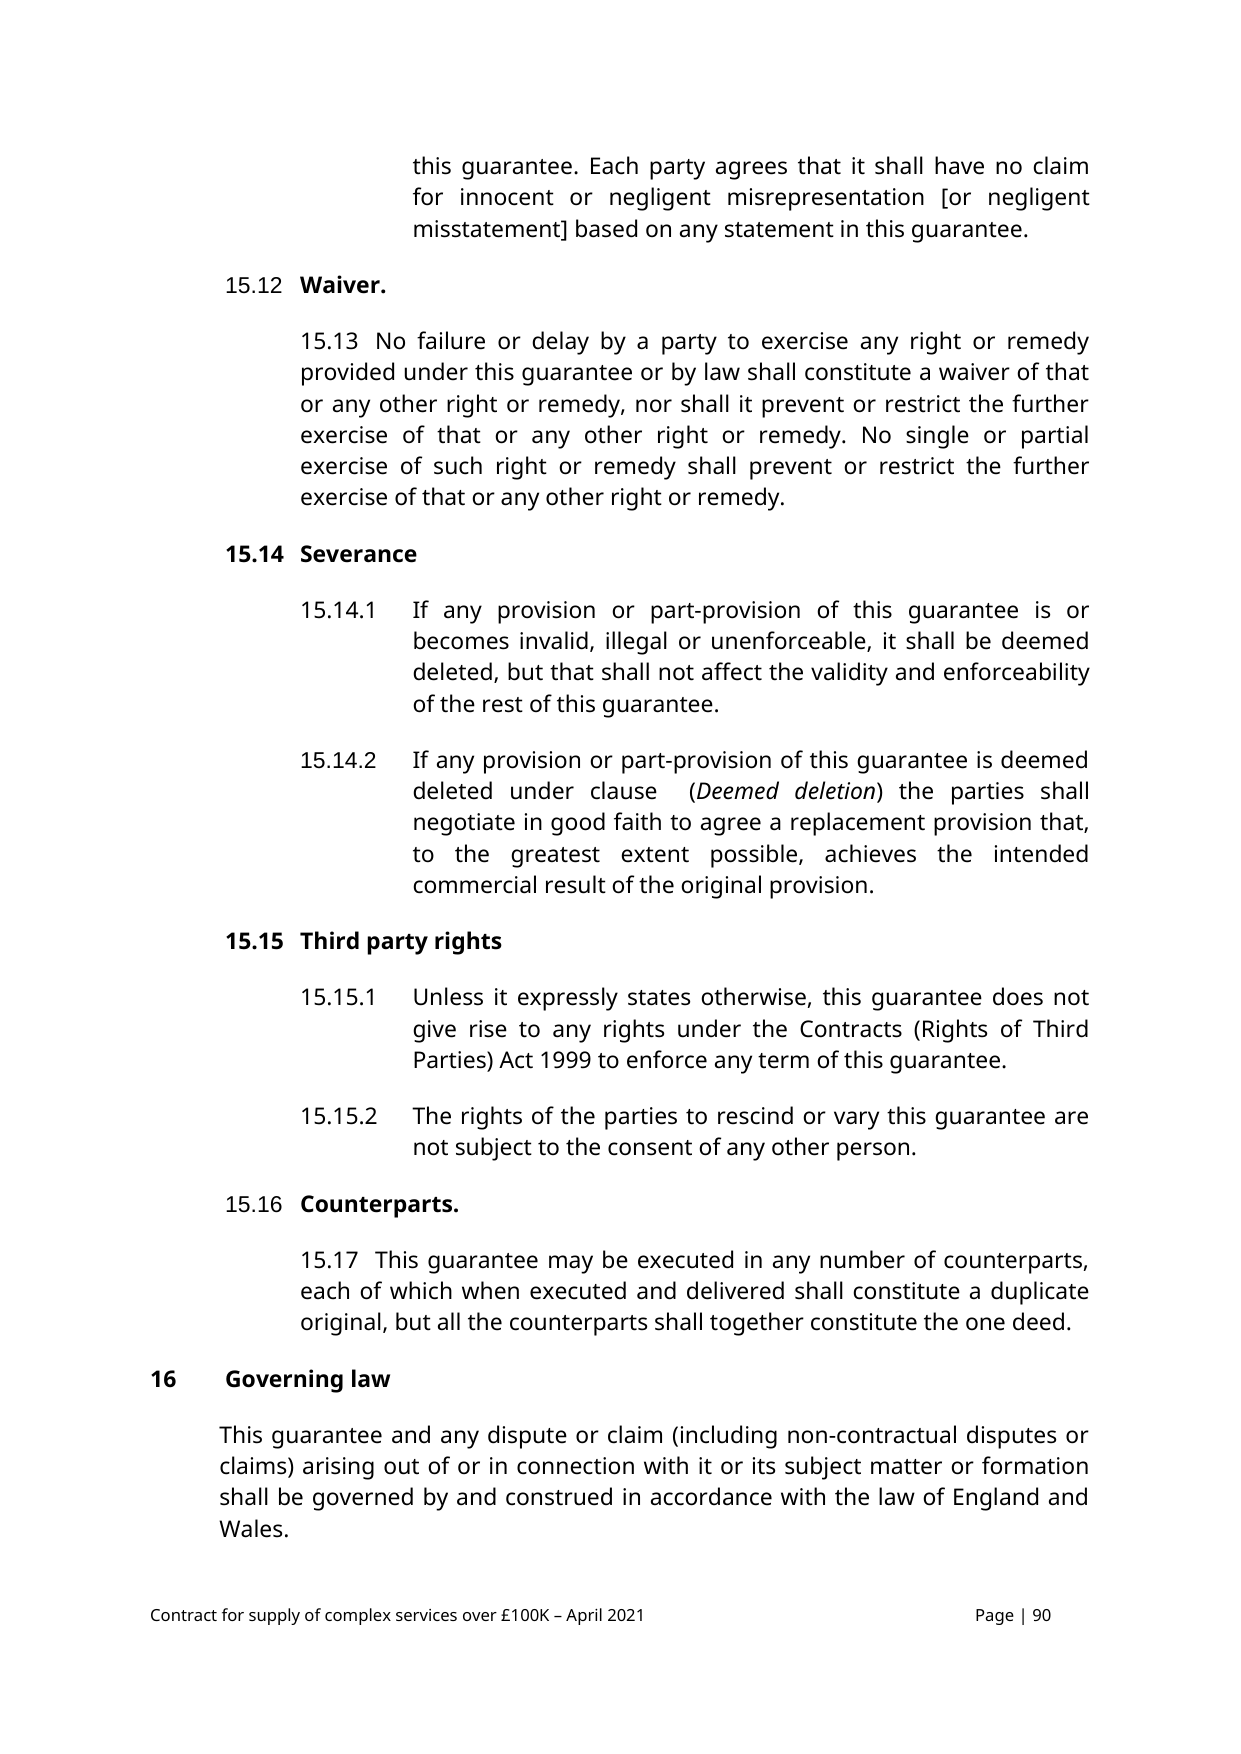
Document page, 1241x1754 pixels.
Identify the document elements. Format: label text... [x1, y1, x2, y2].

subtitle Third party rights [225, 925, 1090, 956]
subtitle Counterparts. [225, 1187, 1090, 1219]
subtitle This guarantee may be executed in any number of counterparts, each of which when executed and delivered shall constitute a duplicate original, but all the counterparts shall together constitute the one deed. [300, 1244, 1090, 1337]
subtitle Severance [225, 537, 1090, 569]
subtitle The rights of the parties to rescind or vary this guarantee are not subject to the consent of any other person. [300, 1100, 1090, 1162]
subtitle Waiver. [225, 269, 1090, 300]
subtitle Unless it expressly states otherwise, this guarantee does not give rise to any rights under the Contracts (Rights of Third Parties) Act 1999 to enforce any term of this guarantee. [300, 981, 1090, 1075]
subtitle If any provision or part-provision of this guarantee is or becomes invalid, illegal or unenforceable, it shall be deemed deleted, but that shall not affect the validity and enforceability of the rest of this guarantee. [300, 594, 1090, 719]
subtitle Governing law [150, 1362, 1090, 1394]
subtitle this guarantee. Each party agrees that it shall have no claim for innocent or negligent misrepresentation [or negligent misstatement] based on any statement in this guarantee. [300, 150, 1090, 244]
subtitle No failure or delay by a party to exercise any right or remedy provided under this guarantee or by law shall constitute a waiver of that or any other right or remedy, nor shall it prevent or restrict the further exercise of that or any other right or remedy. No single or partial exercise of such right or remedy shall prevent or restrict the further exercise of that or any other right or remedy. [300, 325, 1090, 512]
subtitle If any provision or part-provision of this guarantee is deemed deleted under clause 9.9.1 (Deemed deletion) the parties shall negotiate in good faith to agree a replacement provision that, to the greatest extent possible, achieves the intended commercial result of the original provision. [300, 744, 1090, 900]
text This guarantee and any dispute or claim (including non-contractual disputes or claims) arising out of or in connection with it or its subject matter or formation shall be governed by and construed in accordance with the law of England and Wales. [219, 1419, 1090, 1544]
